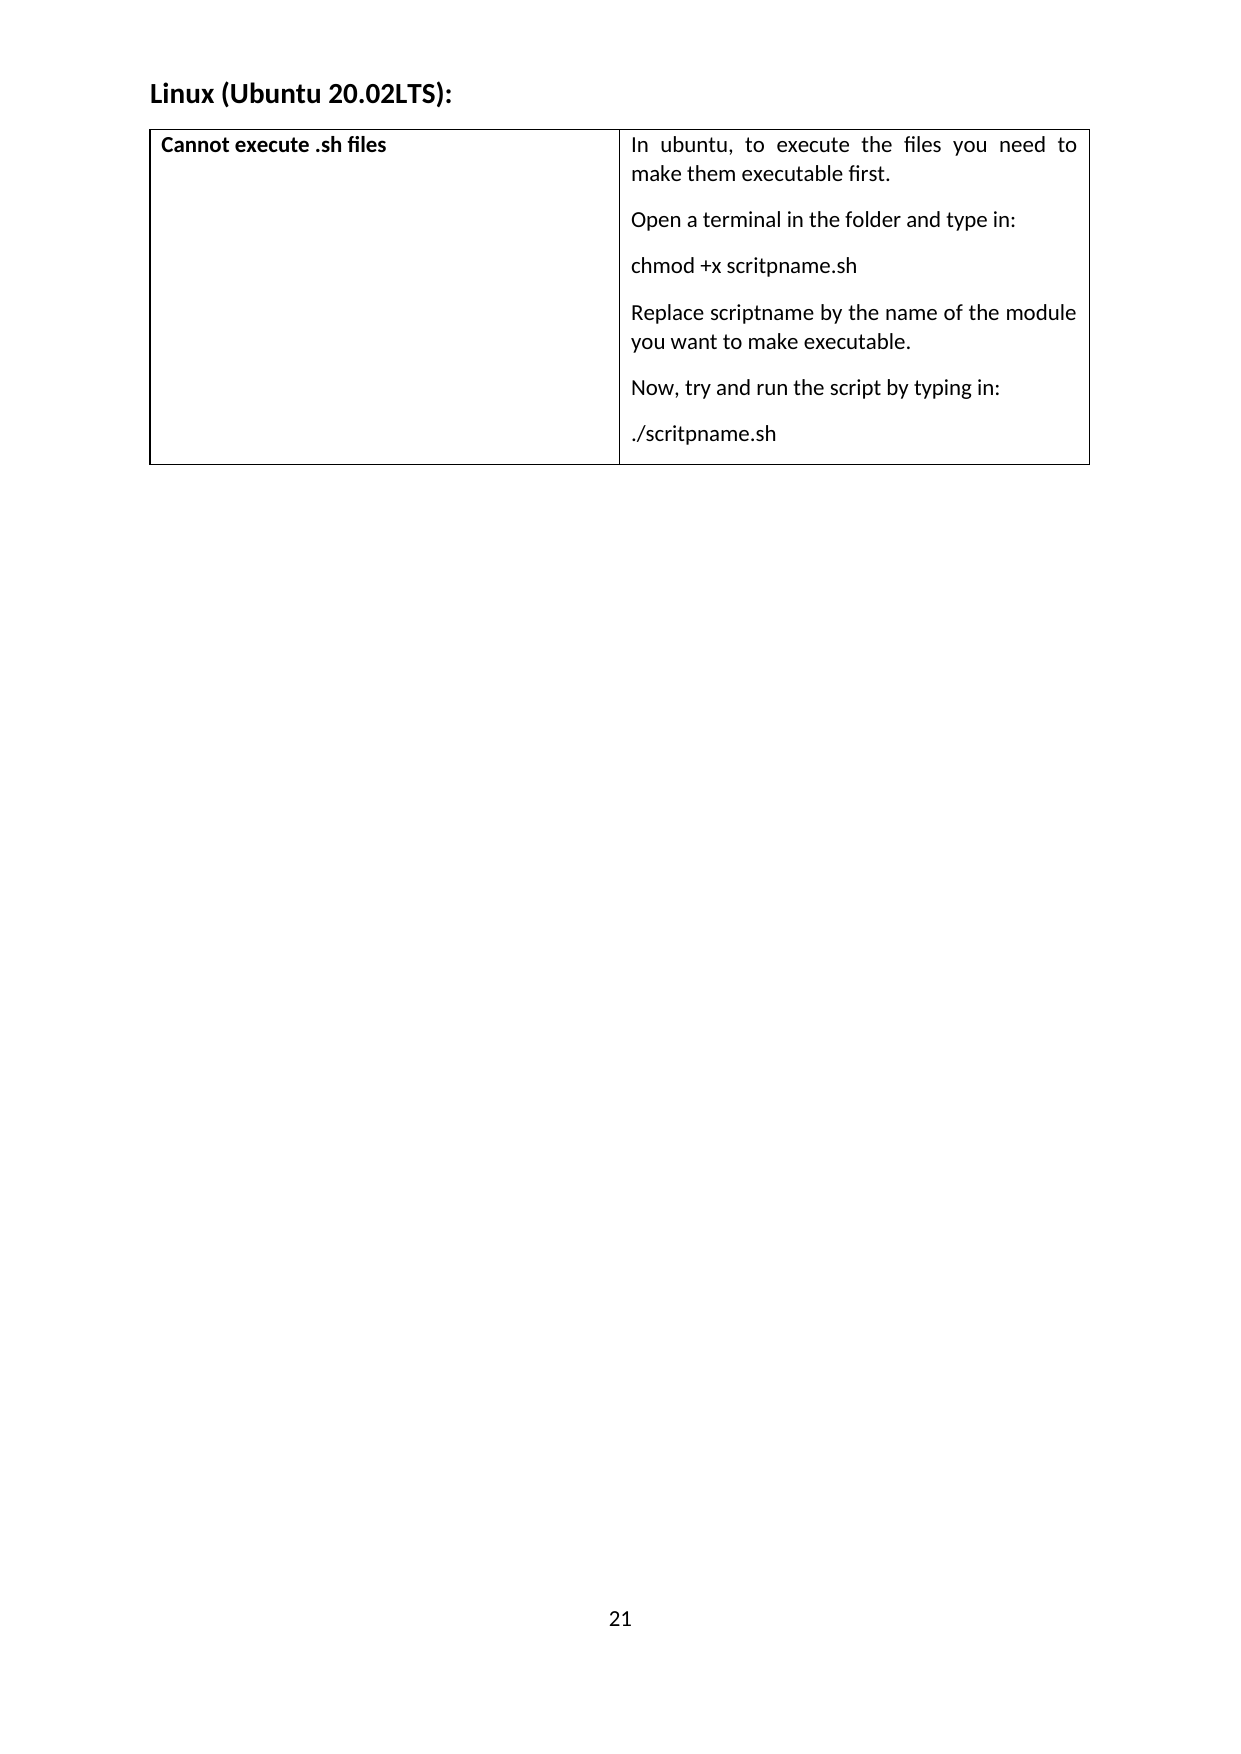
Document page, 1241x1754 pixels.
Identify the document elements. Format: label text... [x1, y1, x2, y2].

text Linux (Ubuntu 20.02LTS): [150, 75, 1090, 111]
table_header In ubuntu, to execute the files you need to make them executable first. Open a terminal in the folder and type in: chmod +x scritpname.sh Replace scriptname by the name of the module you want to make executable. Now, try and run the script by typing in: ./scritpname.sh [620, 130, 1089, 464]
table_header Cannot execute .sh files [151, 130, 619, 464]
